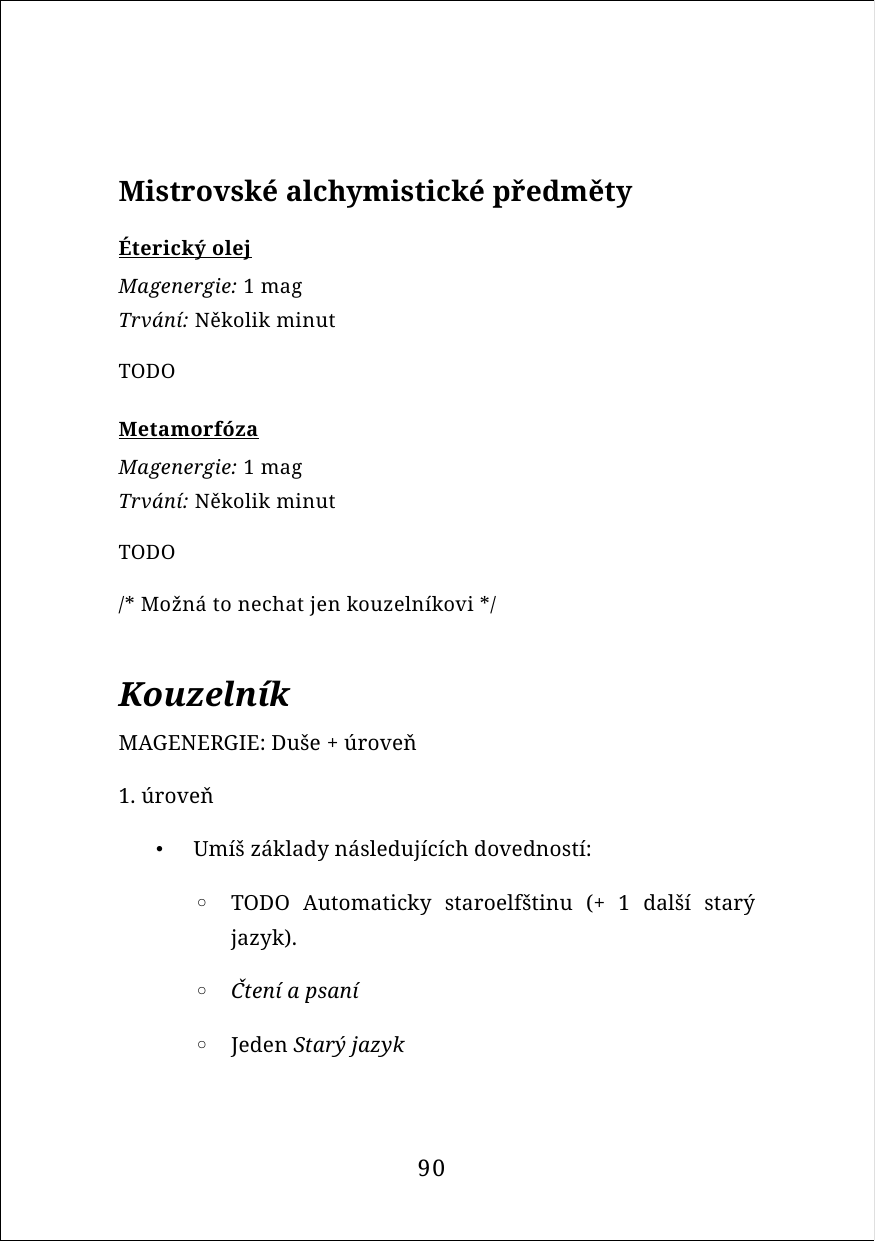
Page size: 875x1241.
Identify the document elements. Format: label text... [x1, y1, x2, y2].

text /* Možná to nechat jen kouzelníkovi */ [118, 590, 756, 617]
list TODO Automaticky staroelfštinu (+ 1 další starý jazyk). [193, 888, 756, 952]
list Umíš základy následujících dovedností: [156, 834, 756, 863]
text Magenergie: 1 mag Trvání: Několik minut [118, 272, 756, 333]
list Jeden Starý jazyk [193, 1030, 756, 1058]
subtitle Metamorfóza [118, 415, 756, 442]
list Čtení a psaní [193, 976, 756, 1005]
text Magenergie: 1 mag Trvání: Několik minut [118, 453, 756, 514]
subtitle Éterický olej [118, 234, 756, 261]
subtitle Kouzelník [118, 671, 756, 716]
text 1. úroveň [118, 781, 756, 810]
text TODO [118, 538, 756, 566]
text TODO [118, 357, 756, 384]
text MAGENERGIE: Duše + úroveň [118, 728, 756, 756]
subtitle Mistrovské alchymistické předměty [118, 172, 756, 210]
